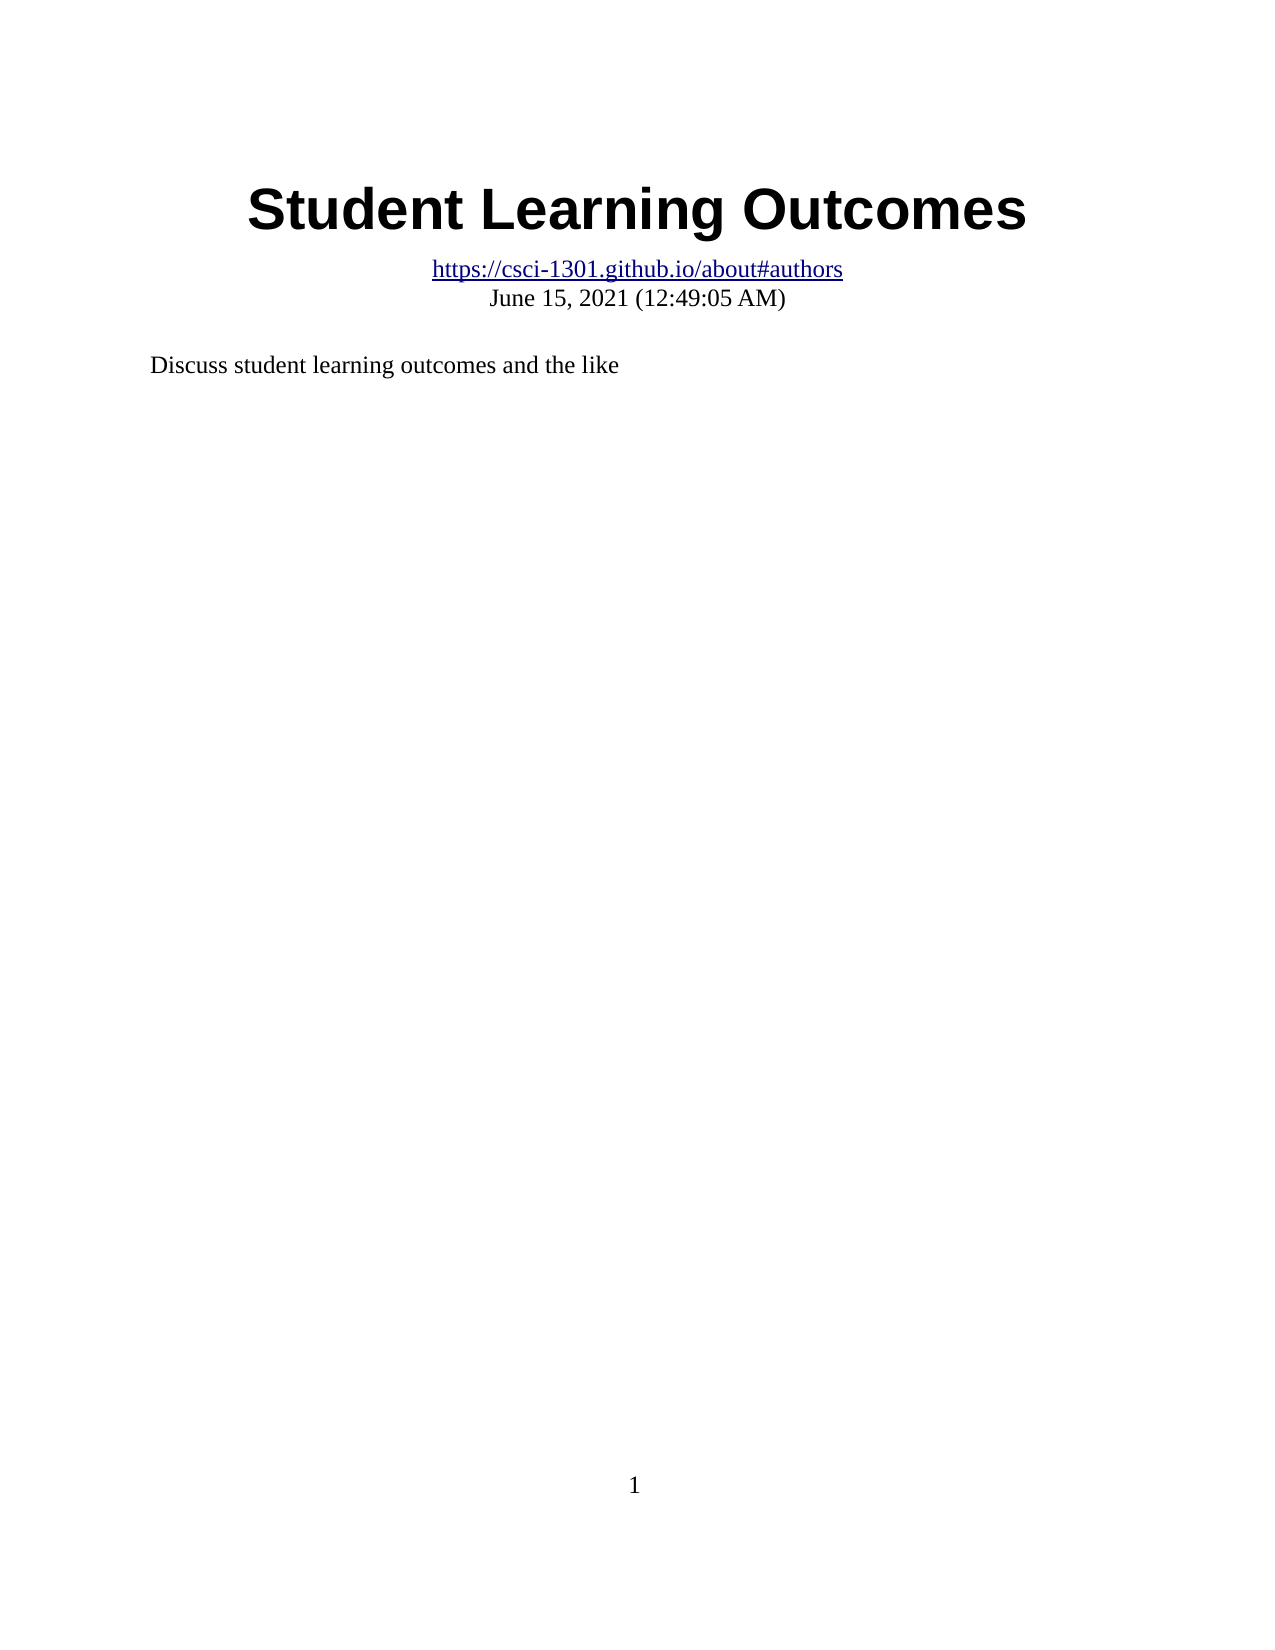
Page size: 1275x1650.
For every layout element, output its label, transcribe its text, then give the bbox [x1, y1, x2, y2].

text Discuss student learning outcomes and the like [150, 350, 1125, 378]
text June 15, 2021 (12:49:05 AM) [150, 283, 1125, 312]
title Student Learning Outcomes [150, 175, 1125, 242]
text https://csci-1301.github.io/about#authors [150, 254, 1125, 283]
